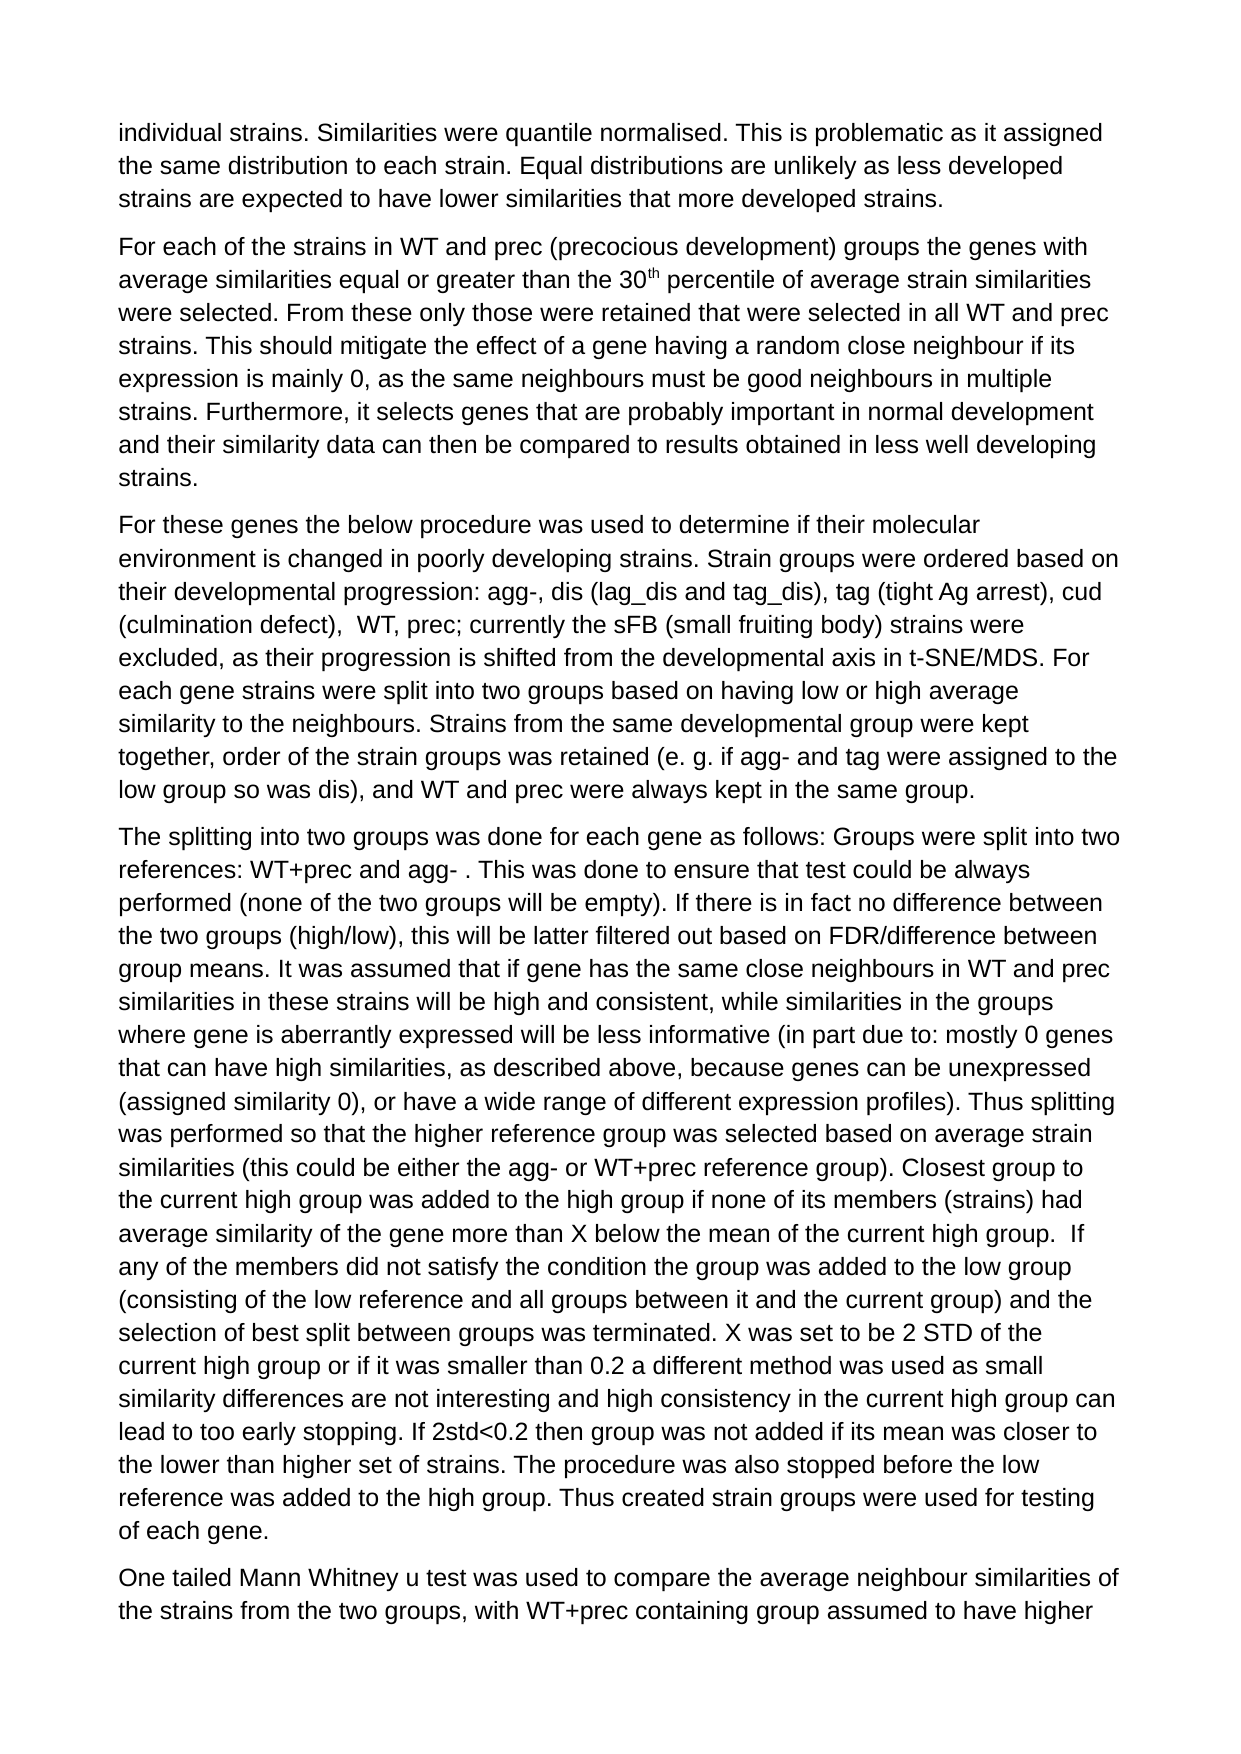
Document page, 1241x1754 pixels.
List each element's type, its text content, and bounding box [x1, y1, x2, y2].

text One tailed Mann Whitney u test was used to compare the average neighbour similarities of the strains from the two groups, with WT+prec containing group assumed to have higher [118, 1563, 1122, 1625]
text For each of the strains in WT and prec (precocious development) groups the genes with average similarities equal or greater than the 30th percentile of average strain similarities were selected. From these only those were retained that were selected in all WT and prec strains. This should mitigate the effect of a gene having a random close neighbour if its expression is mainly 0, as the same neighbours must be good neighbours in multiple strains. Furthermore, it selects genes that are probably important in normal development and their similarity data can then be compared to results obtained in less well developing strains. [118, 232, 1122, 492]
text The splitting into two groups was done for each gene as follows: Groups were split into two references: WT+prec and agg- . This was done to ensure that test could be always performed (none of the two groups will be empty). If there is in fact no difference between the two groups (high/low), this will be latter filtered out based on FDR/difference between group means. It was assumed that if gene has the same close neighbours in WT and prec similarities in these strains will be high and consistent, while similarities in the groups where gene is aberrantly expressed will be less informative (in part due to: mostly 0 genes that can have high similarities, as described above, because genes can be unexpressed (assigned similarity 0), or have a wide range of different expression profiles). Thus splitting was performed so that the higher reference group was selected based on average strain similarities (this could be either the agg- or WT+prec reference group). Closest group to the current high group was added to the high group if none of its members (strains) had average similarity of the gene more than X below the mean of the current high group. If any of the members did not satisfy the condition the group was added to the low group (consisting of the low reference and all groups between it and the current group) and the selection of best split between groups was terminated. X was set to be 2 STD of the current high group or if it was smaller than 0.2 a different method was used as small similarity differences are not interesting and high consistency in the current high group can lead to too early stopping. If 2std<0.2 then group was not added if its mean was closer to the lower than higher set of strains. The procedure was also stopped before the low reference was added to the high group. Thus created strain groups were used for testing of each gene. [118, 822, 1122, 1544]
text individual strains. Similarities were quantile normalised. This is problematic as it assigned the same distribution to each strain. Equal distributions are unlikely as less developed strains are expected to have lower similarities that more developed strains. [118, 118, 1122, 213]
text For these genes the below procedure was used to determine if their molecular environment is changed in poorly developing strains. Strain groups were ordered based on their developmental progression: agg-, dis (lag_dis and tag_dis), tag (tight Ag arrest), cud (culmination defect), WT, prec; currently the sFB (small fruiting body) strains were excluded, as their progression is shifted from the developmental axis in t-SNE/MDS. For each gene strains were split into two groups based on having low or high average similarity to the neighbours. Strains from the same developmental group were kept together, order of the strain groups was retained (e. g. if agg- and tag were assigned to the low group so was dis), and WT and prec were always kept in the same group. [118, 511, 1122, 803]
